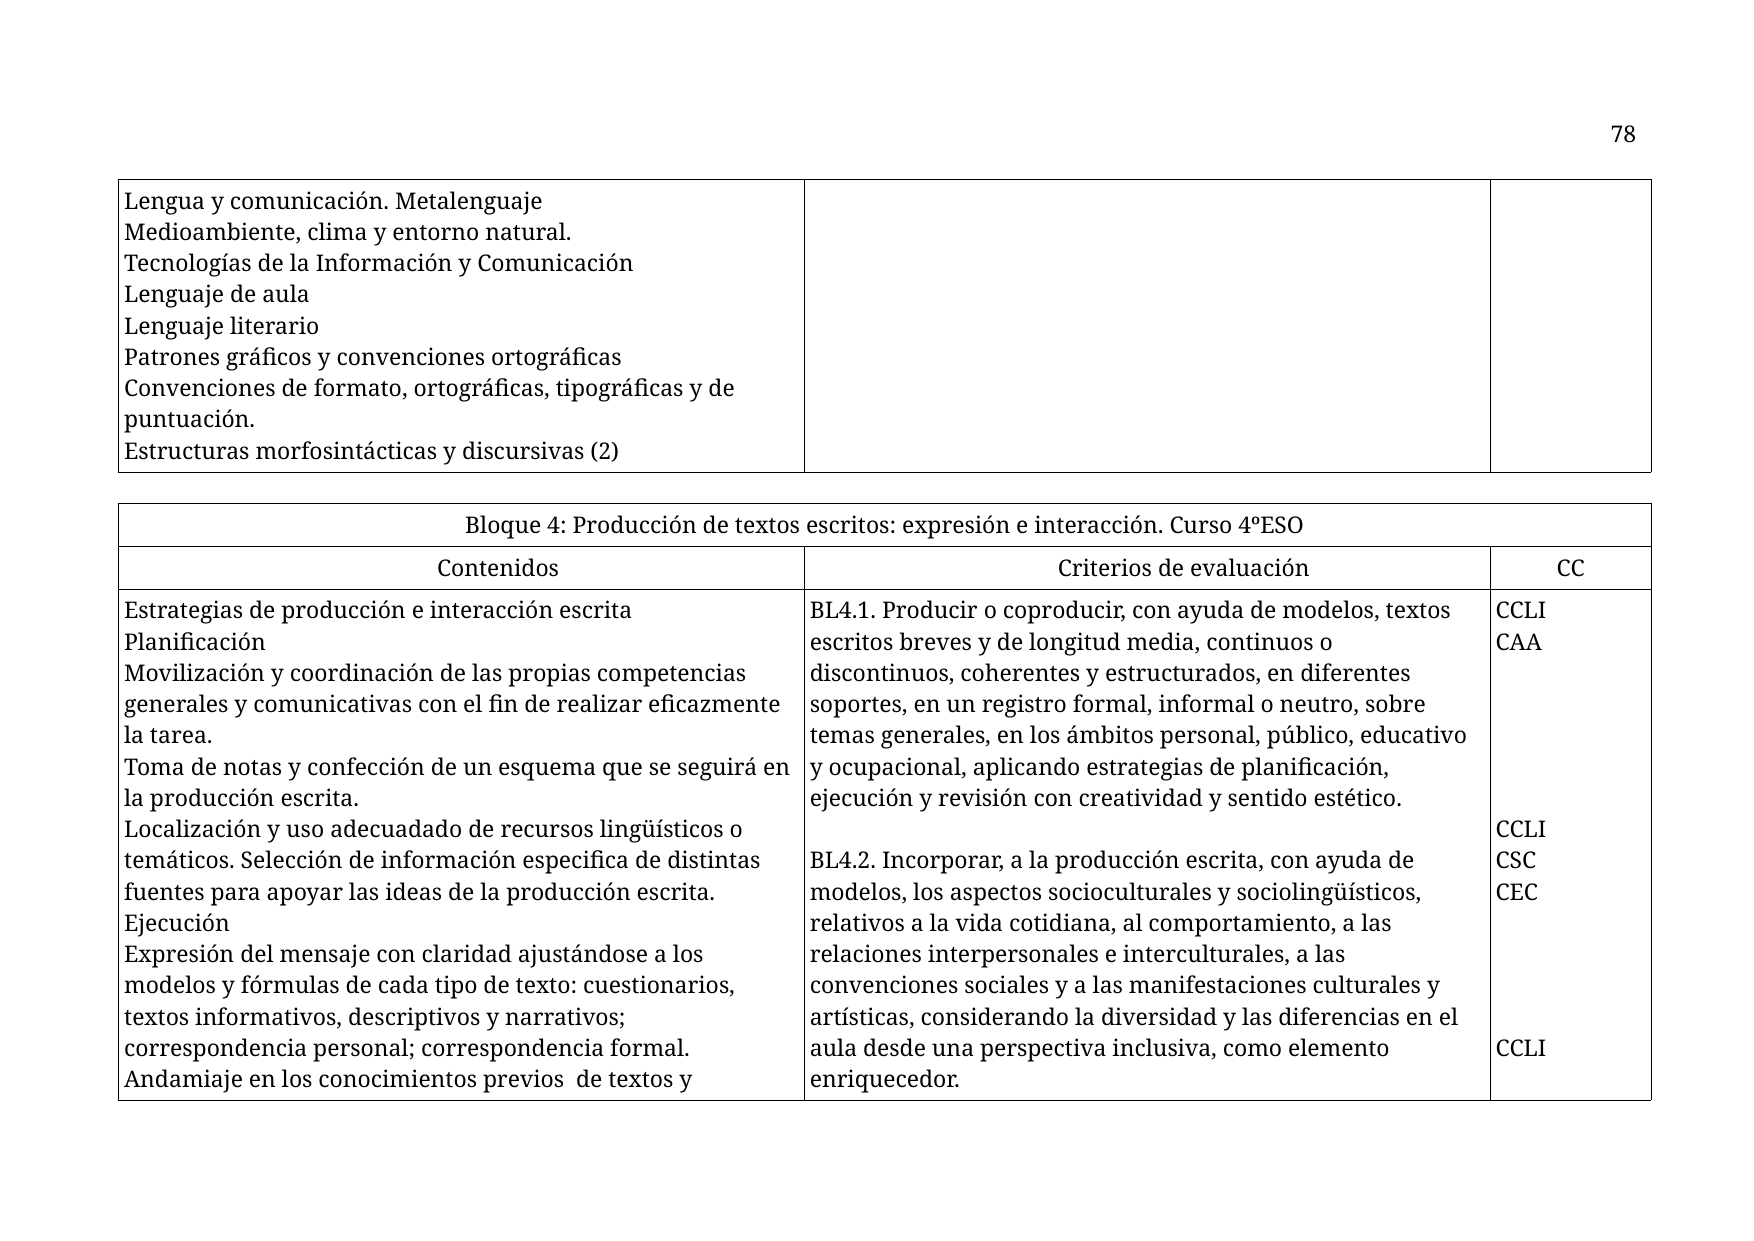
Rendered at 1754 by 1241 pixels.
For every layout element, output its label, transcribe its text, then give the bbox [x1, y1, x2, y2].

table_cell BL4.1. Producir o coproducir, con ayuda de modelos, textos escritos breves y de longitud media, continuos o discontinuos, coherentes y estructurados, en diferentes soportes, en un registro formal, informal o neutro, sobre temas generales, en los ámbitos personal, público, educativo y ocupacional, aplicando estrategias de planificación, ejecución y revisión con creatividad y sentido estético. BL4.2. Incorporar, a la producción escrita, con ayuda de modelos, los aspectos socioculturales y sociolingüísticos, relativos a la vida cotidiana, al comportamiento, a las relaciones interpersonales e interculturales, a las convenciones sociales y a las manifestaciones culturales y artísticas, considerando la diversidad y las diferencias en el aula desde una perspectiva inclusiva, como elemento enriquecedor. [805, 590, 1490, 1100]
table_cell CCLI CAA CCLI CSC CEC CCLI [1491, 590, 1651, 1100]
table_cell Contenidos [119, 547, 804, 589]
table_cell Criterios de evaluación [805, 547, 1490, 589]
table_cell [805, 180, 1490, 472]
table_header Bloque 4: Producción de textos escritos: expresión e interacción. Curso 4ºESO [119, 504, 1651, 546]
table_cell Estrategias de producción e interacción escrita Planificación Movilización y coordinación de las propias competencias generales y comunicativas con el fin de realizar eficazmente la tarea. Toma de notas y confección de un esquema que se seguirá en la producción escrita. Localización y uso adecuadado de recursos lingüísticos o temáticos. Selección de información especifica de distintas fuentes para apoyar las ideas de la producción escrita. Ejecución Expresión del mensaje con claridad ajustándose a los modelos y fórmulas de cada tipo de texto: cuestionarios, textos informativos, descriptivos y narrativos; correspondencia personal; correspondencia formal. Andamiaje en los conocimientos previos de textos y [119, 590, 804, 1100]
table_cell CC [1491, 547, 1651, 589]
table_cell [1491, 180, 1651, 472]
table_cell Lengua y comunicación. Metalenguaje Medioambiente, clima y entorno natural. Tecnologías de la Información y Comunicación Lenguaje de aula Lenguaje literario Patrones gráficos y convenciones ortográficas Convenciones de formato, ortográficas, tipográficas y de puntuación. Estructuras morfosintácticas y discursivas (2) [119, 180, 804, 472]
